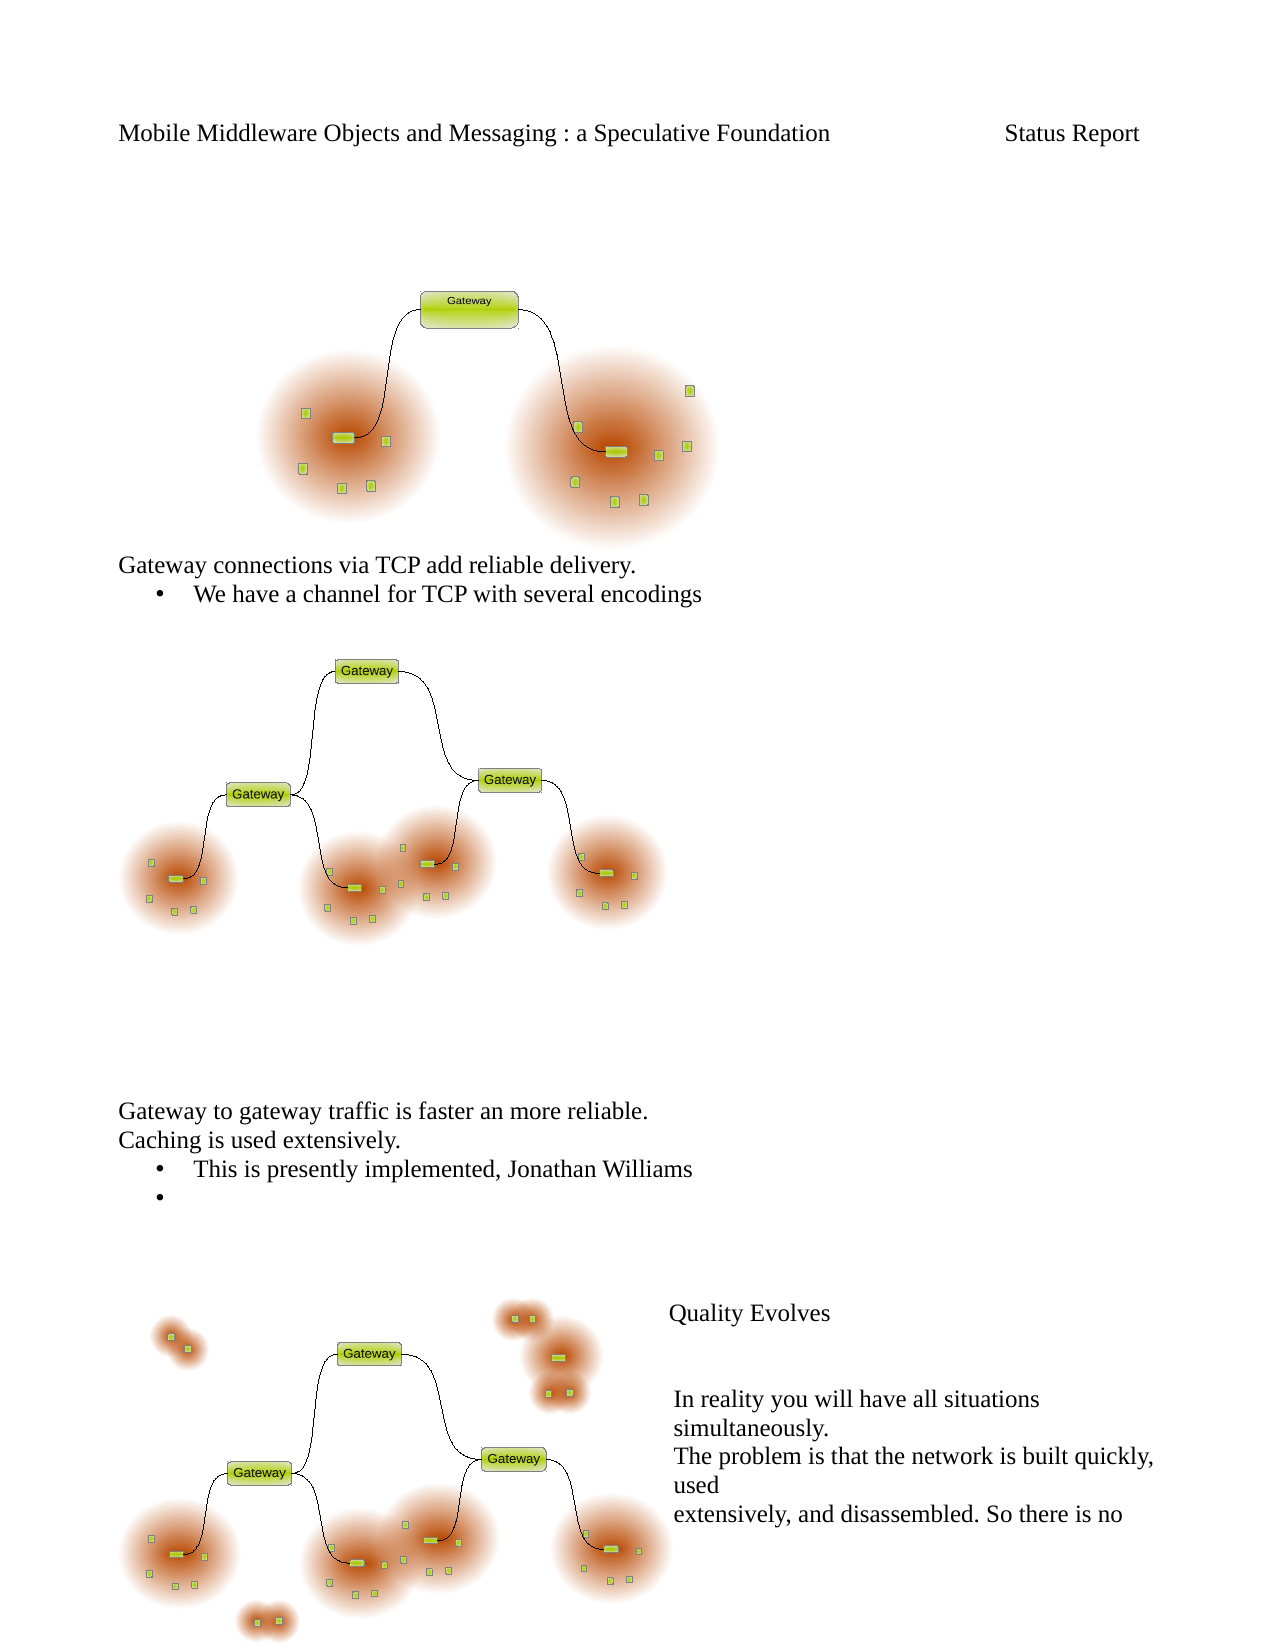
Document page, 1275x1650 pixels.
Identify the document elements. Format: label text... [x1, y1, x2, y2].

list This is presently implemented, Jonathan Williams [156, 1154, 1157, 1183]
text [118, 1499, 401, 1528]
list We have a channel for TCP with several encodings [156, 579, 1157, 608]
text In reality you will have all situations simultaneously. [118, 1384, 1157, 1441]
text Caching is used extensively. [118, 1125, 1157, 1154]
text [497, 1302, 570, 1326]
text [535, 1384, 585, 1408]
text Quality Evolves [118, 1298, 1157, 1326]
text [141, 1510, 218, 1528]
text [476, 1499, 595, 1528]
text [333, 1499, 486, 1528]
text Gateway to gateway traffic is faster an more reliable. [118, 1096, 1157, 1125]
text Gateway connections via TCP add reliable delivery. [118, 550, 1157, 579]
text extensively, and disassembled. So there is no [628, 1499, 1157, 1528]
text [569, 1505, 655, 1528]
text The problem is that the network is built quickly, used [118, 1441, 1157, 1499]
